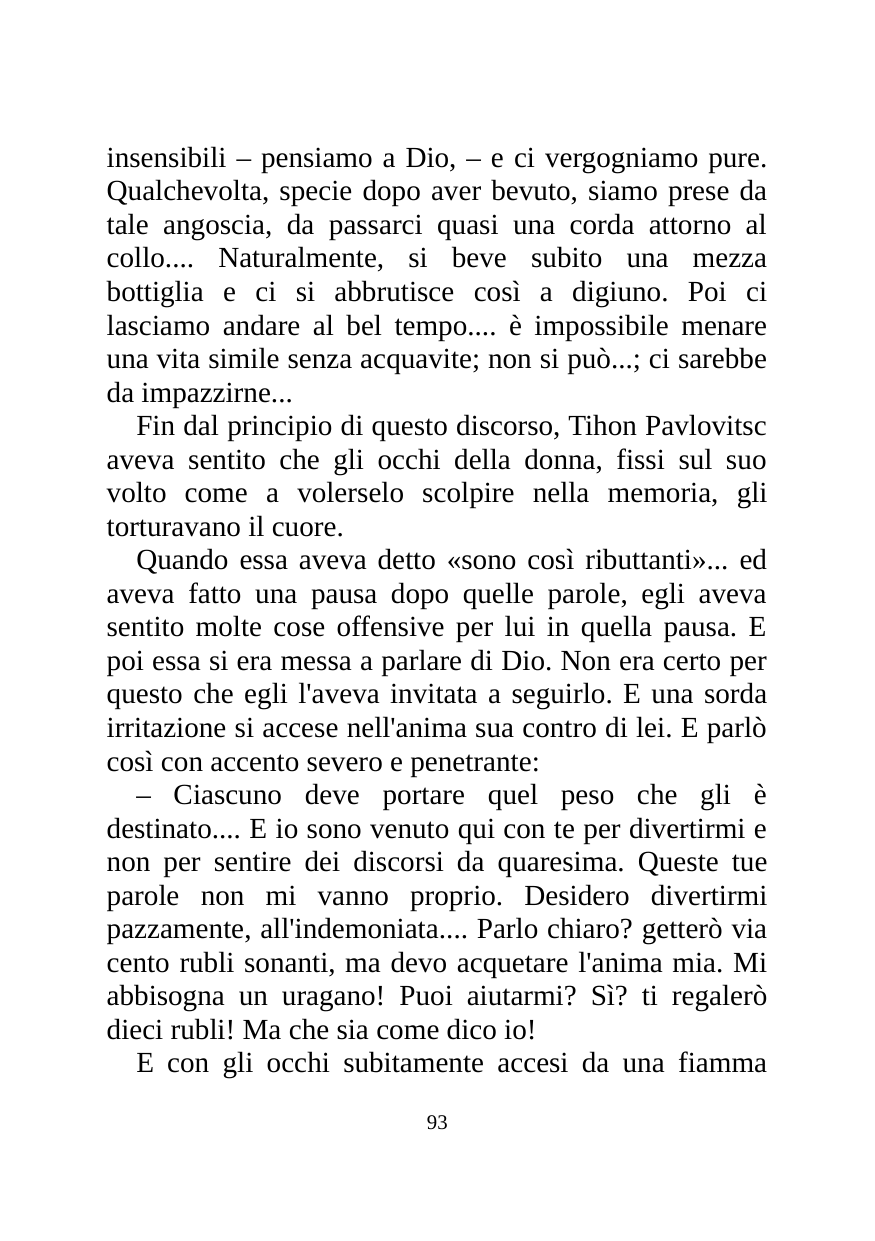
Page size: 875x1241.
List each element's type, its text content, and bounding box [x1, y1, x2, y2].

text Fin dal principio di questo discorso, Tihon Pavlovitsc aveva sentito che gli occhi della donna, fissi sul suo volto come a volerselo scolpire nella memoria, gli torturavano il cuore. [106, 408, 768, 542]
text E con gli occhi subitamente accesi da una fiamma [106, 1046, 768, 1079]
text – Ciascuno deve portare quel peso che gli è destinato.... E io sono venuto qui con te per divertirmi e non per sentire dei discorsi da quaresima. Queste tue parole non mi vanno proprio. Desidero divertirmi pazzamente, all'indemoniata.... Parlo chiaro? getterò via cento rubli sonanti, ma devo acquetare l'anima mia. Mi abbisogna un uragano! Puoi aiutarmi? Sì? ti regalerò dieci rubli! Ma che sia come dico io! [106, 777, 768, 1046]
text Quando essa aveva detto «sono così ributtanti»... ed aveva fatto una pausa dopo quelle parole, egli aveva sentito molte cose offensive per lui in quella pausa. E poi essa si era messa a parlare di Dio. Non era certo per questo che egli l'aveva invitata a seguirlo. E una sorda irritazione si accese nell'anima sua contro di lei. E parlò così con accento severo e penetrante: [106, 542, 768, 777]
text insensibili – pensiamo a Dio, – e ci vergogniamo pure. Qualchevolta, specie dopo aver bevuto, siamo prese da tale angoscia, da passarci quasi una corda attorno al collo.... Naturalmente, si beve subito una mezza bottiglia e ci si abbrutisce così a digiuno. Poi ci lasciamo andare al bel tempo.... è impossibile menare una vita simile senza acquavite; non si può...; ci sarebbe da impazzirne... [106, 140, 768, 408]
